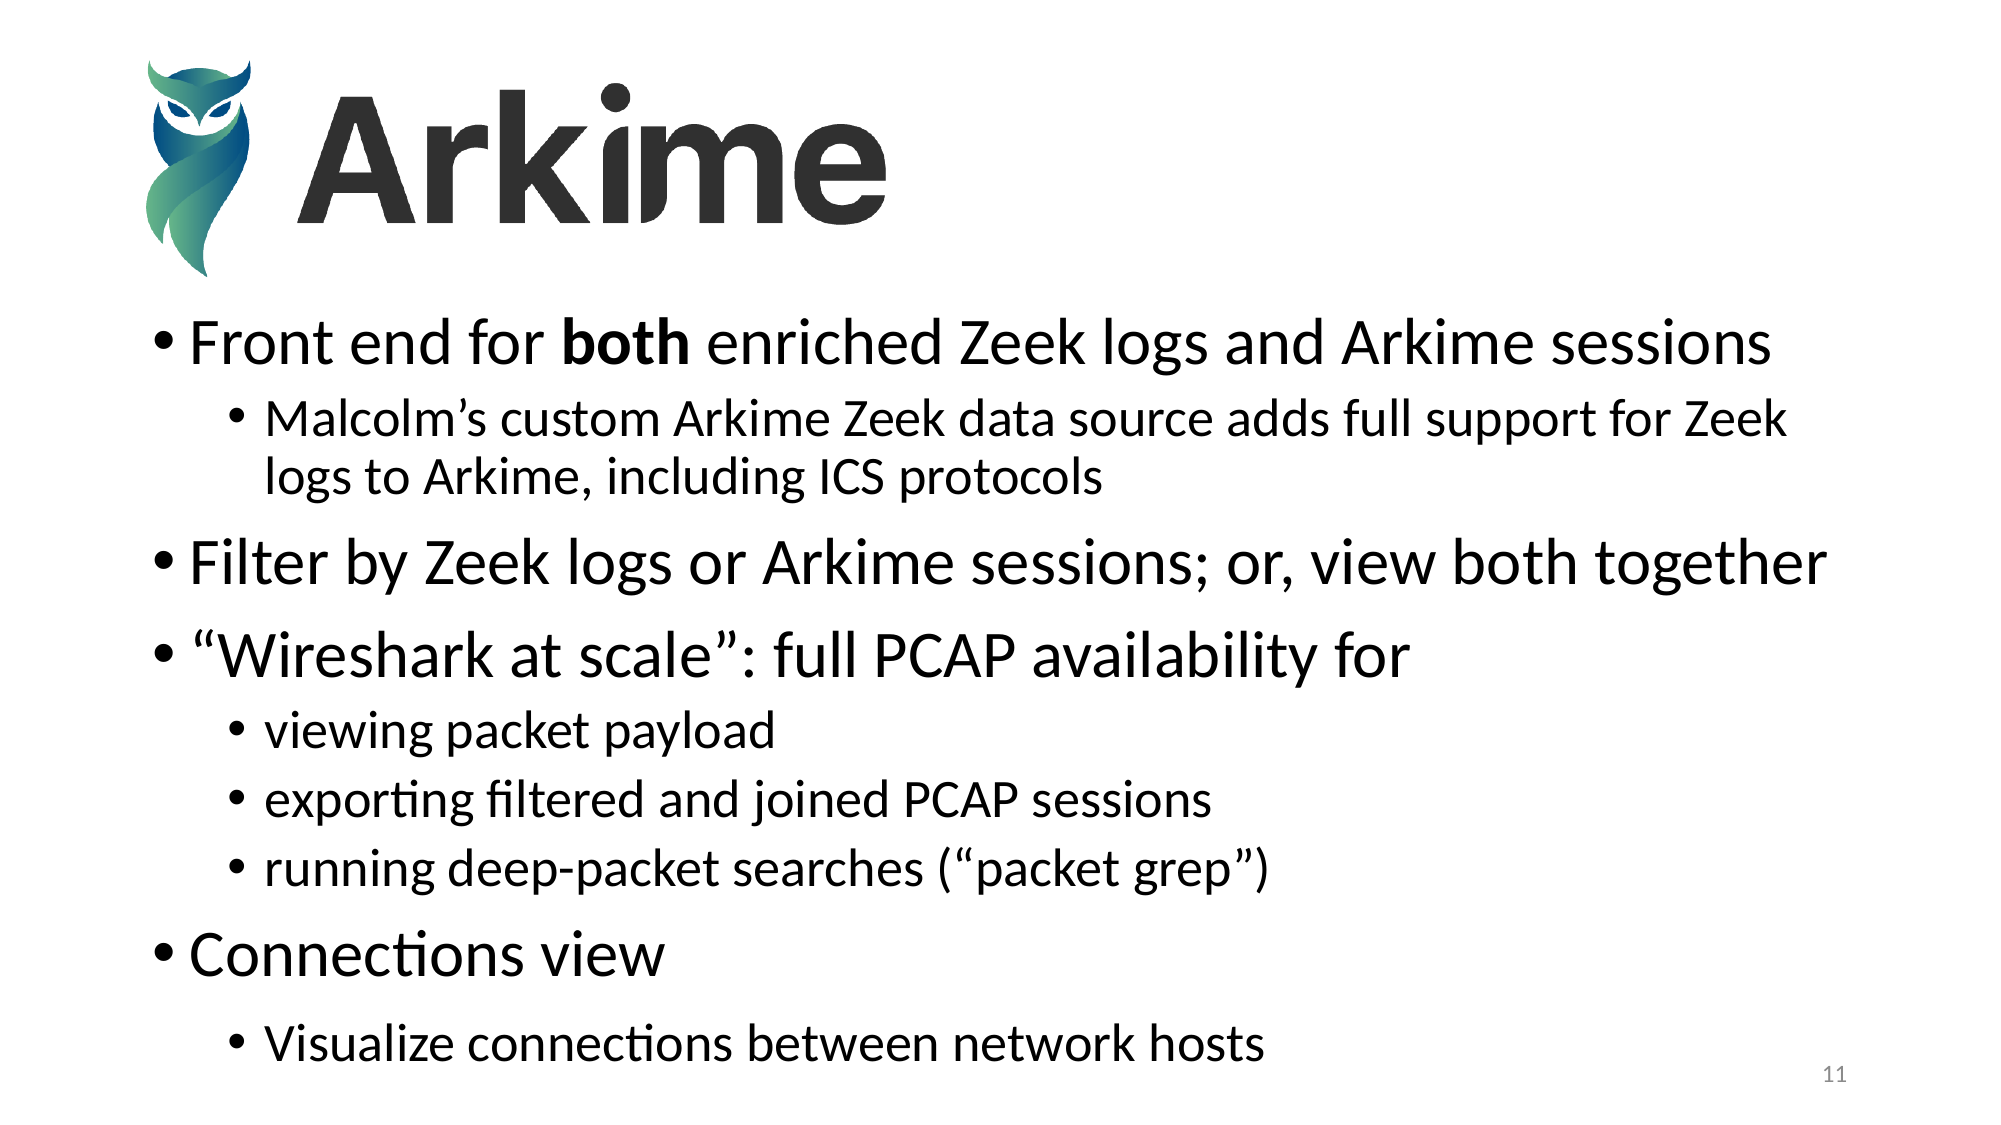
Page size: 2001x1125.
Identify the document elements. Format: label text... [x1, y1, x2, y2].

slide_number [1412, 1042, 1863, 1103]
list Front end for both enriched Zeek logs and Arkime sessions Malcolm’s custom Arkime Zeek data source adds full support for Zeek logs to Arkime, including ICS protocols Filter by Zeek logs or Arkime sessions; or, view both together “Wireshark at scale”: full PCAP availability for viewing packet payload exporting filtered and joined PCAP sessions running deep-packet searches (“packet grep”) Connections view Visualize connections between network hosts [137, 299, 1863, 1014]
picture [137, 53, 898, 284]
